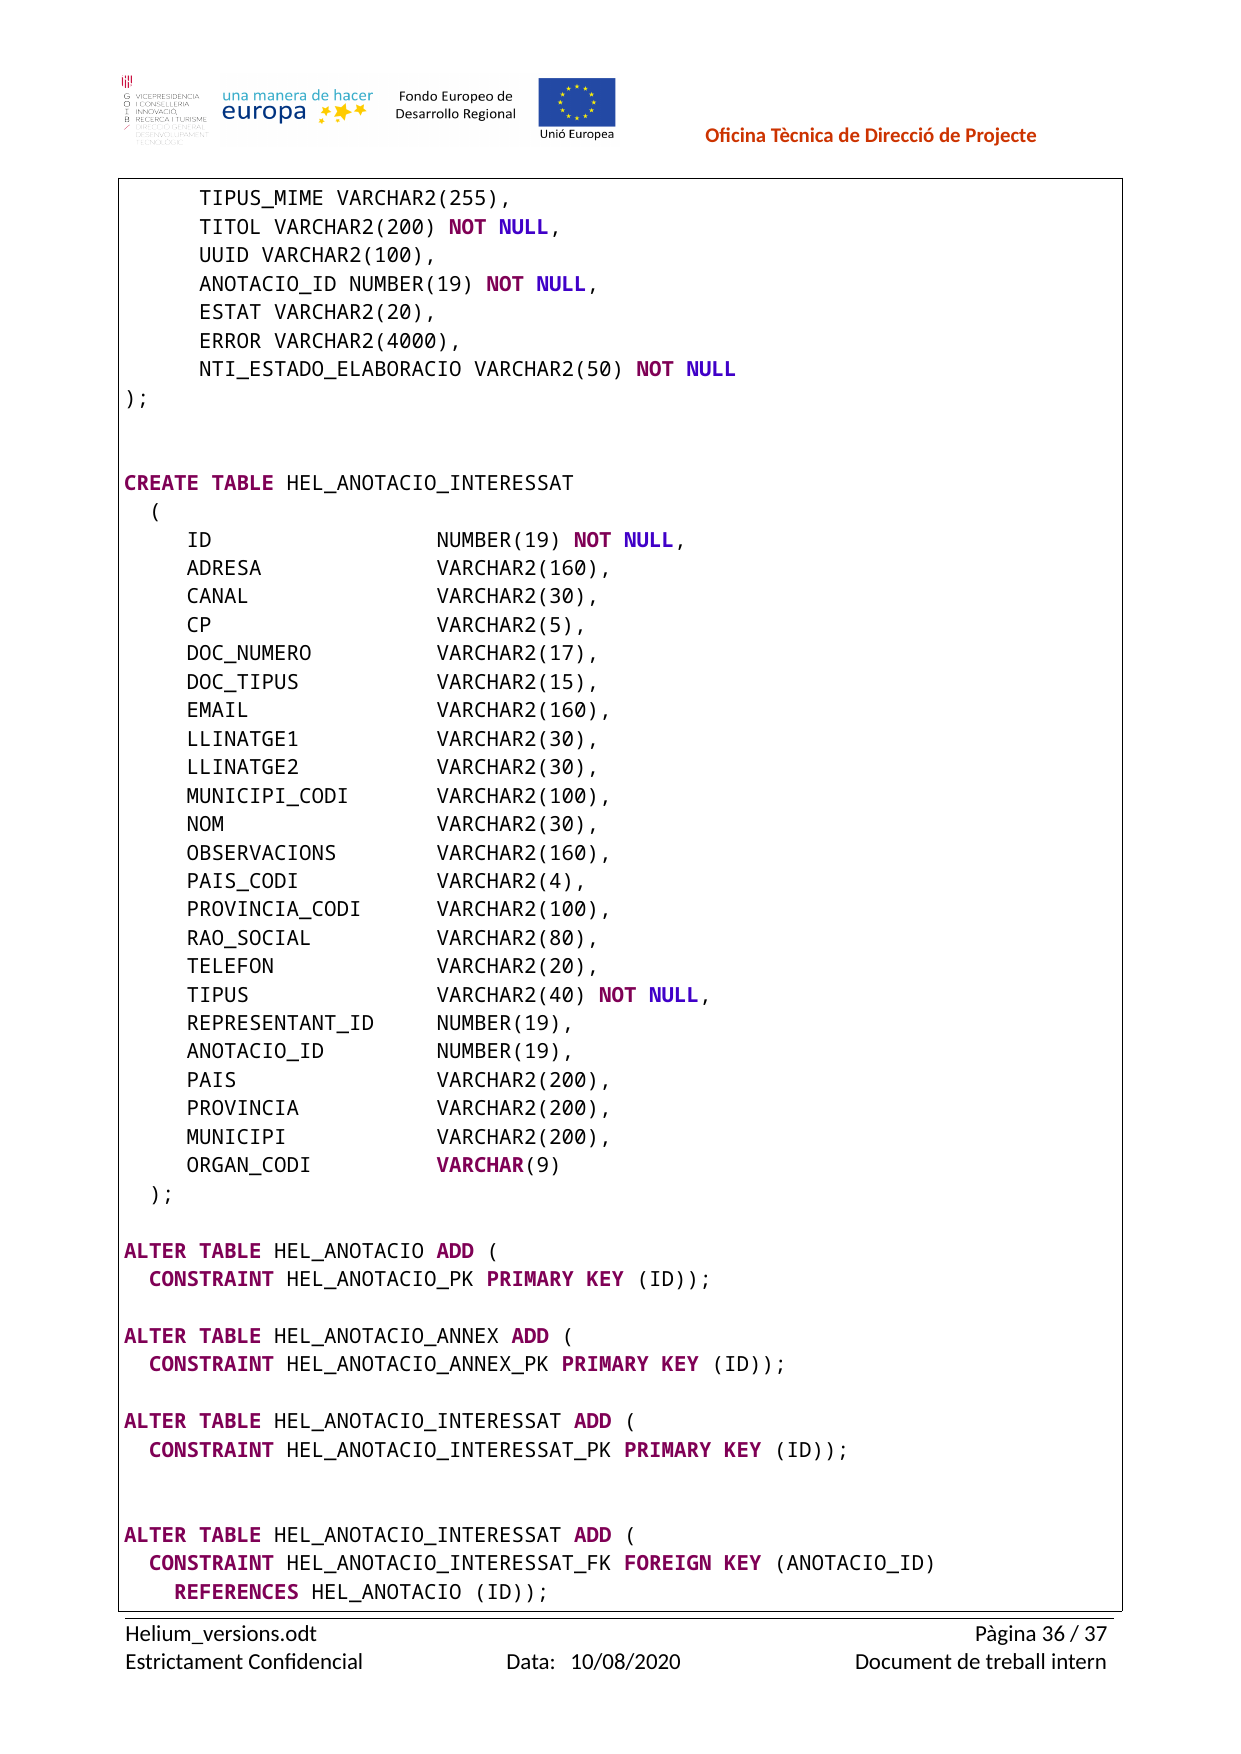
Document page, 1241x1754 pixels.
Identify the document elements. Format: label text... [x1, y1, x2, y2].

picture [219, 73, 621, 147]
picture [118, 73, 213, 147]
table_header TIPUS_MIME VARCHAR2(255), TITOL VARCHAR2(200) NOT NULL, UUID VARCHAR2(100), ANOTACIO_ID NUMBER(19) NOT NULL, ESTAT VARCHAR2(20), ERROR VARCHAR2(4000), NTI_ESTADO_ELABORACIO VARCHAR2(50) NOT NULL ); CREATE TABLE HEL_ANOTACIO_INTERESSAT ( ID NUMBER(19) NOT NULL, ADRESA VARCHAR2(160), CANAL VARCHAR2(30), CP VARCHAR2(5), DOC_NUMERO VARCHAR2(17), DOC_TIPUS VARCHAR2(15), EMAIL VARCHAR2(160), LLINATGE1 VARCHAR2(30), LLINATGE2 VARCHAR2(30), MUNICIPI_CODI VARCHAR2(100), NOM VARCHAR2(30), OBSERVACIONS VARCHAR2(160), PAIS_CODI VARCHAR2(4), PROVINCIA_CODI VARCHAR2(100), RAO_SOCIAL VARCHAR2(80), TELEFON VARCHAR2(20), TIPUS VARCHAR2(40) NOT NULL, REPRESENTANT_ID NUMBER(19), ANOTACIO_ID NUMBER(19), PAIS VARCHAR2(200), PROVINCIA VARCHAR2(200), MUNICIPI VARCHAR2(200), ORGAN_CODI VARCHAR(9) ); ALTER TABLE HEL_ANOTACIO ADD ( CONSTRAINT HEL_ANOTACIO_PK PRIMARY KEY (ID)); ALTER TABLE HEL_ANOTACIO_ANNEX ADD ( CONSTRAINT HEL_ANOTACIO_ANNEX_PK PRIMARY KEY (ID)); ALTER TABLE HEL_ANOTACIO_INTERESSAT ADD ( CONSTRAINT HEL_ANOTACIO_INTERESSAT_PK PRIMARY KEY (ID)); ALTER TABLE HEL_ANOTACIO_INTERESSAT ADD ( CONSTRAINT HEL_ANOTACIO_INTERESSAT_FK FOREIGN KEY (ANOTACIO_ID) REFERENCES HEL_ANOTACIO (ID)); [119, 179, 1122, 1611]
